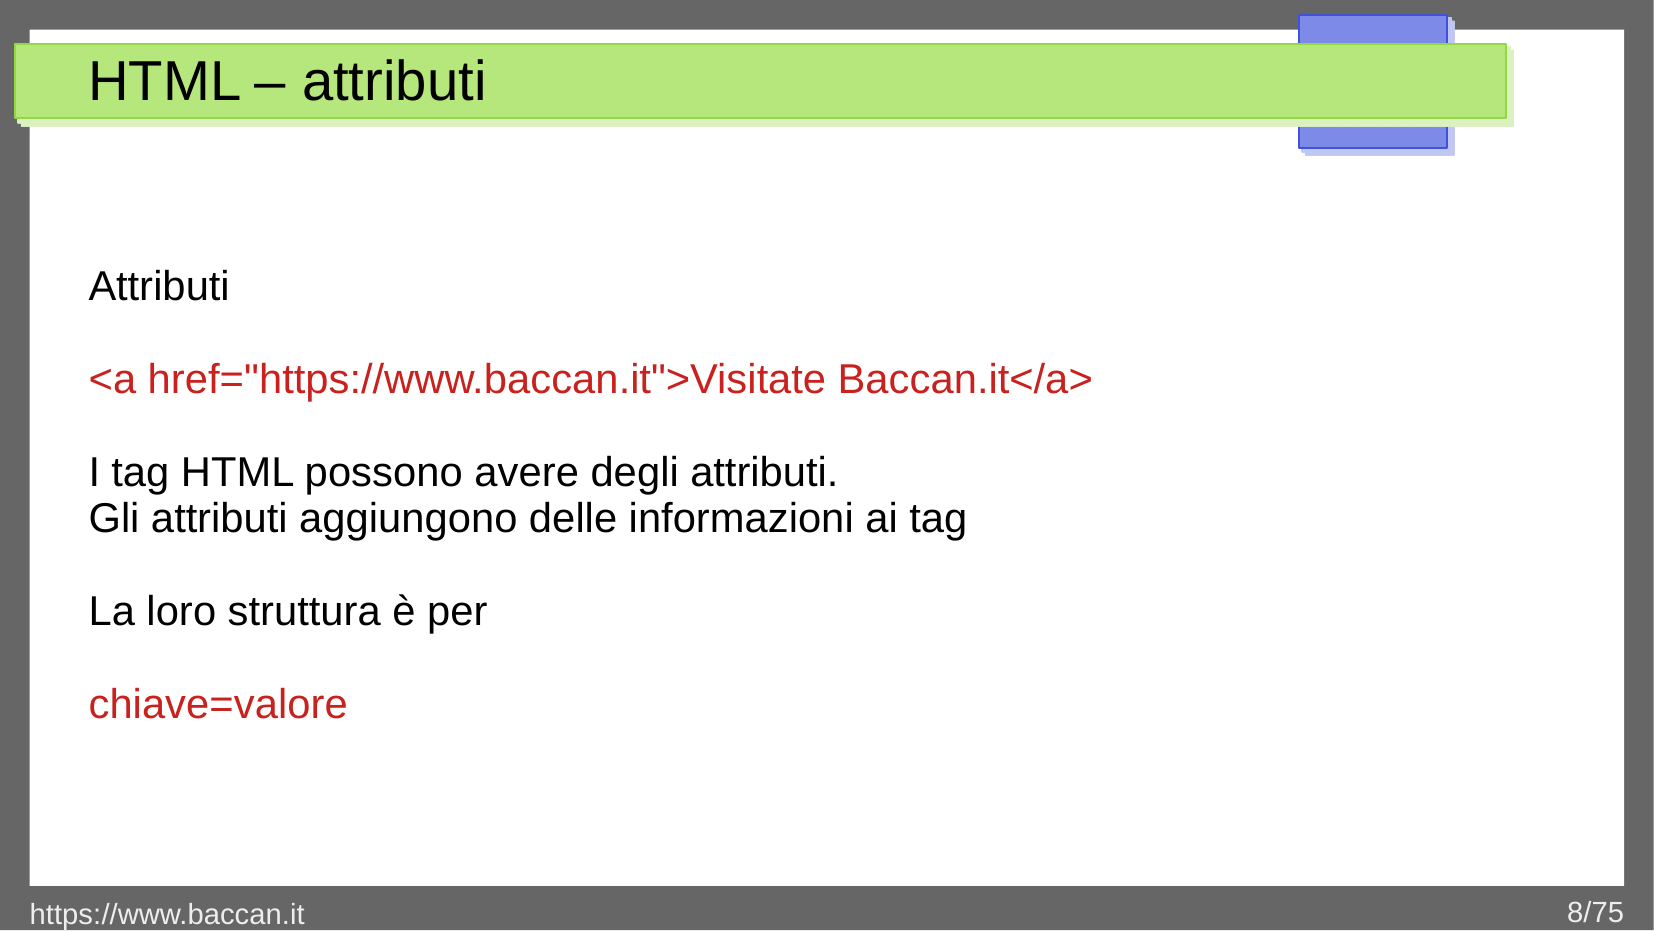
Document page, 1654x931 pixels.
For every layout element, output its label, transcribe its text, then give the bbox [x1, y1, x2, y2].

title HTML – attributi [88, 44, 1506, 119]
text_box Attributi <a href="https://www.baccan.it">Visitate Baccan.it</a> I tag HTML possono avere degli attributi. Gli attributi aggiungono delle informazioni ai tag La loro struttura è per chiave=valore [88, 169, 1565, 821]
